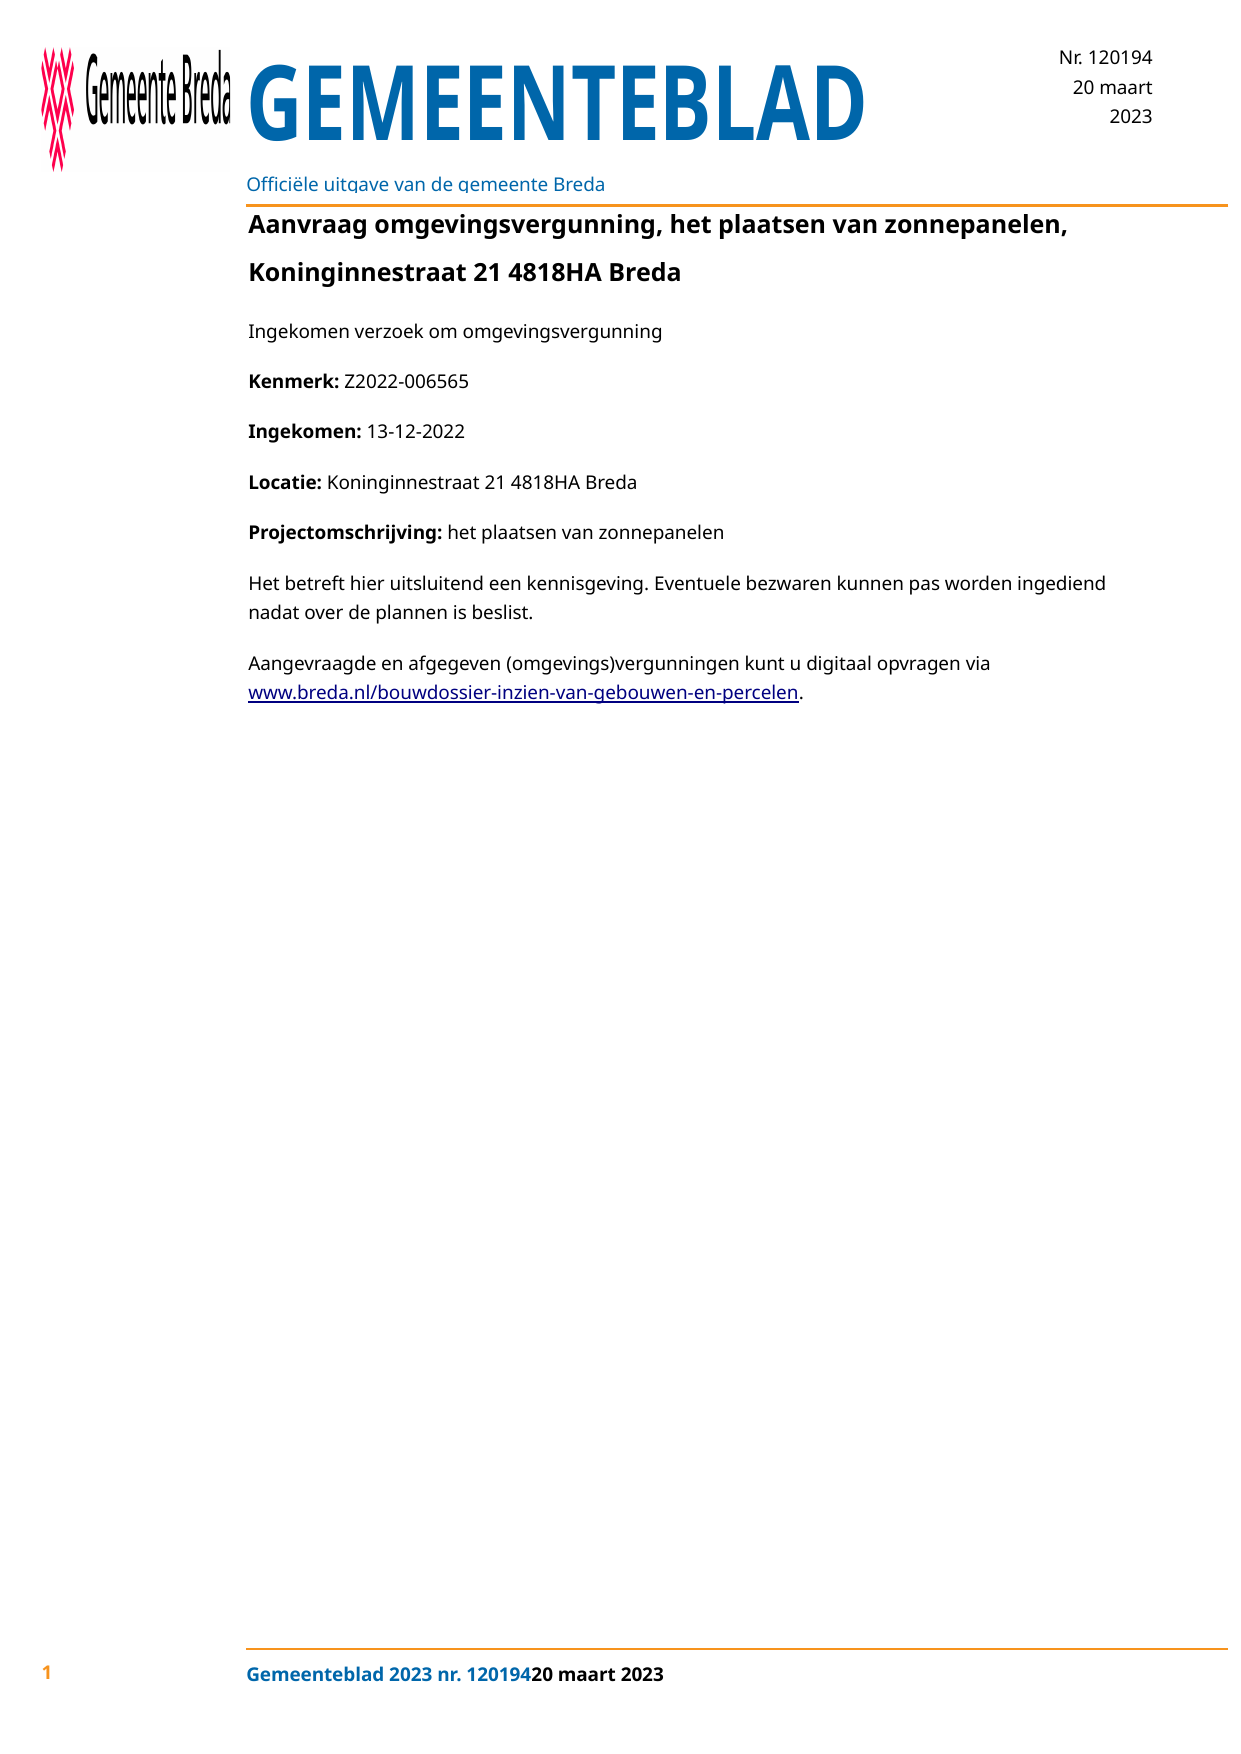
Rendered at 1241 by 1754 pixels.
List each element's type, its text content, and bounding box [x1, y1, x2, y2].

text Projectomschrijving: het plaatsen van zonnepanelen [248, 519, 1152, 545]
text Kenmerk: Z2022-006565 [248, 368, 1152, 394]
text Aanvraag omgevingsvergunning, het plaatsen van zonnepanelen, Koninginnestraat 21 4818HA Breda [248, 207, 1152, 288]
text Aangevraagde en afgegeven (omgevings)vergunningen kunt u digitaal opvragen via www.breda.nl/bouwdossier-inzien-van-gebouwen-en-percelen. [248, 650, 1152, 705]
text Ingekomen: 13-12-2022 [248, 419, 1152, 444]
picture [41, 47, 231, 172]
text Het betreft hier uitsluitend een kennisgeving. Eventuele bezwaren kunnen pas worden ingediend nadat over de plannen is beslist. [248, 570, 1152, 625]
text Ingekomen verzoek om omgevingsvergunning [248, 318, 1152, 344]
text Locatie: Koninginnestraat 21 4818HA Breda [248, 469, 1152, 495]
